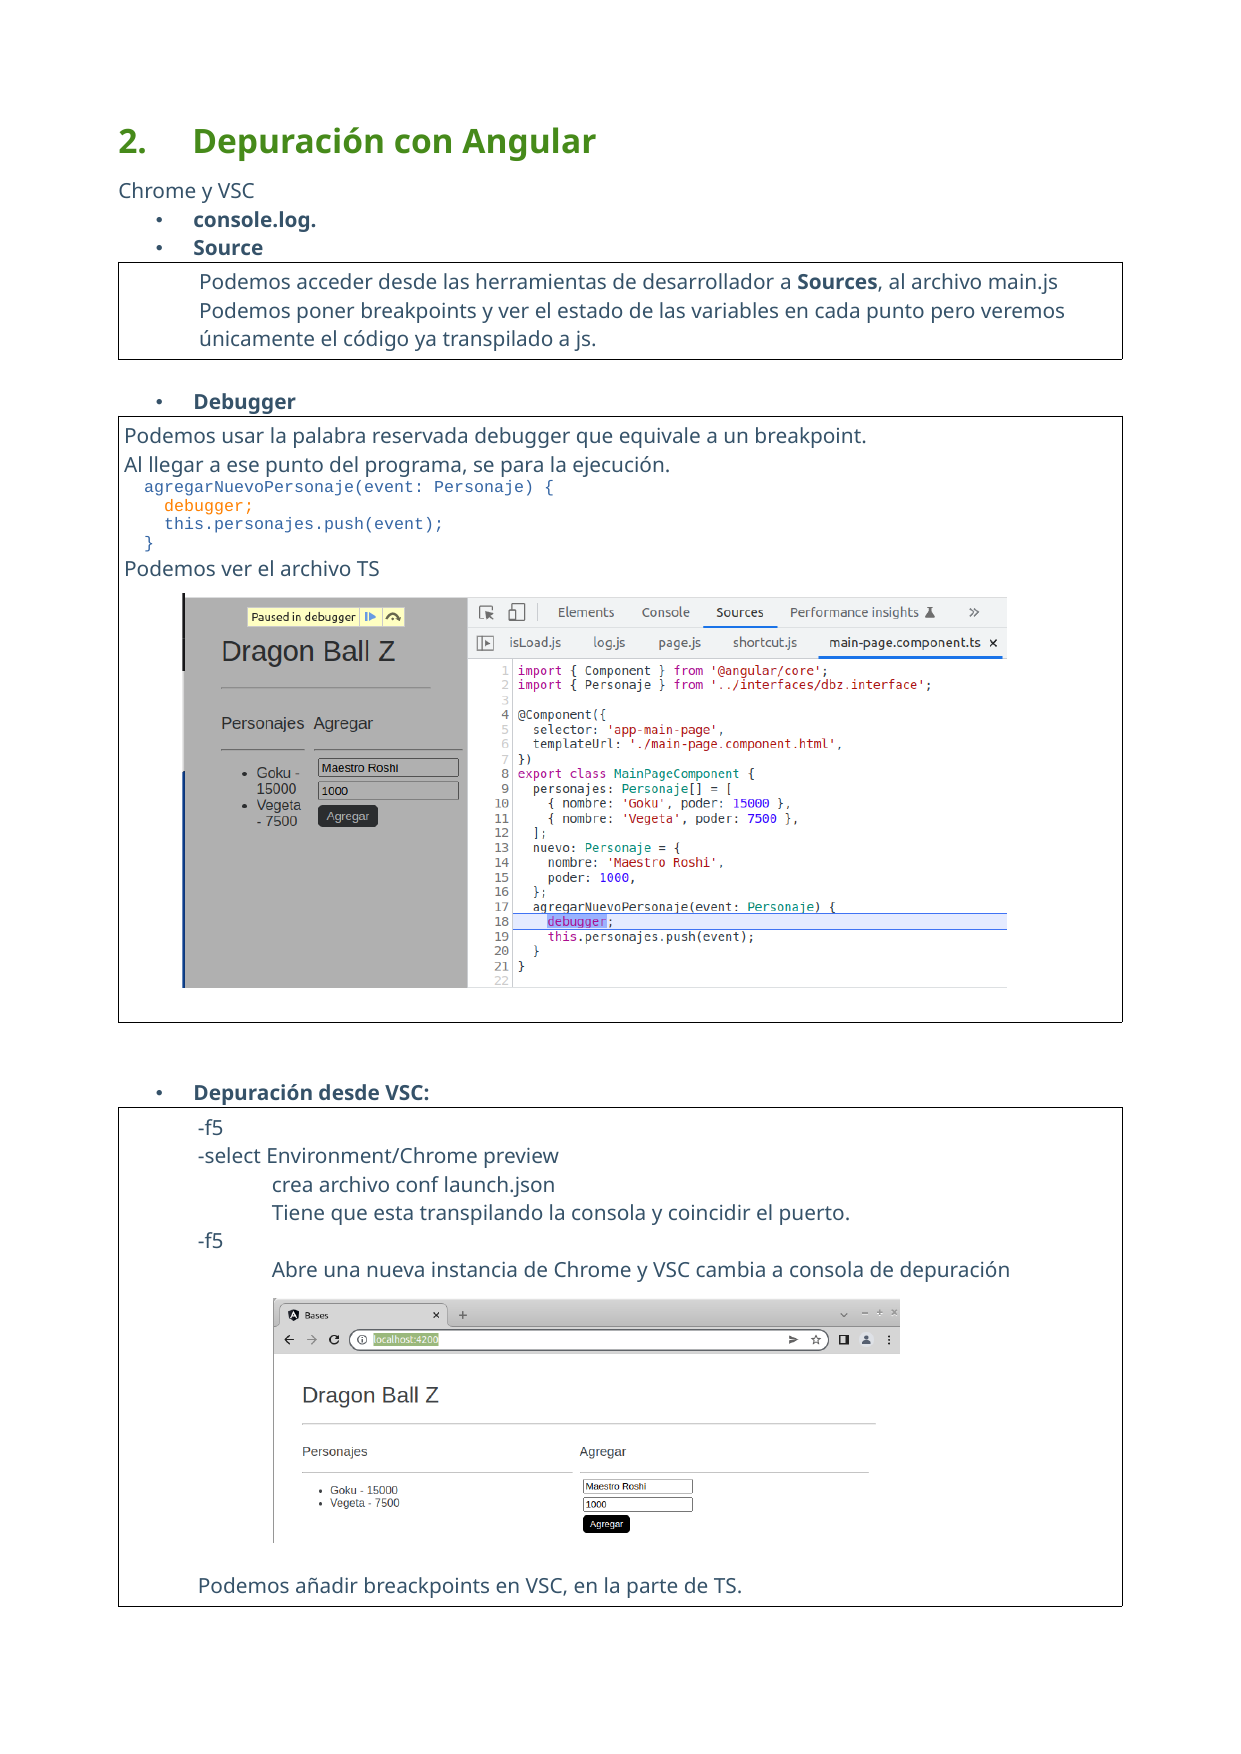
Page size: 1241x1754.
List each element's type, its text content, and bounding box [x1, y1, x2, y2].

picture [273, 1298, 900, 1543]
list Source [156, 233, 1122, 262]
list Depuración desde VSC: [156, 1078, 1122, 1107]
table_header Podemos usar la palabra reservada debugger que equivale a un breakpoint. Al llegar a ese punto del programa, se para la ejecución. agregarNuevoPersonaje(event: Personaje) { debugger; this.personajes.push(event); } Podemos ver el archivo TS [119, 417, 1122, 1022]
text Chrome y VSC [118, 176, 1122, 205]
list Debugger [156, 387, 1122, 416]
picture [182, 593, 1007, 988]
subtitle Depuración con Angular [118, 118, 1122, 164]
table_header -f5 -select Environment/Chrome preview crea archivo conf launch.json Tiene que esta transpilando la consola y coincidir el puerto. -f5 Abre una nueva instancia de Chrome y VSC cambia a consola de depuración Podemos añadir breackpoints en VSC, en la parte de TS. [119, 1108, 1122, 1606]
table_header Podemos acceder desde las herramientas de desarrollador a Sources, al archivo main.js Podemos poner breakpoints y ver el estado de las variables en cada punto pero veremos únicamente el código ya transpilado a js. [119, 263, 1122, 358]
list console.log. [156, 205, 1122, 233]
